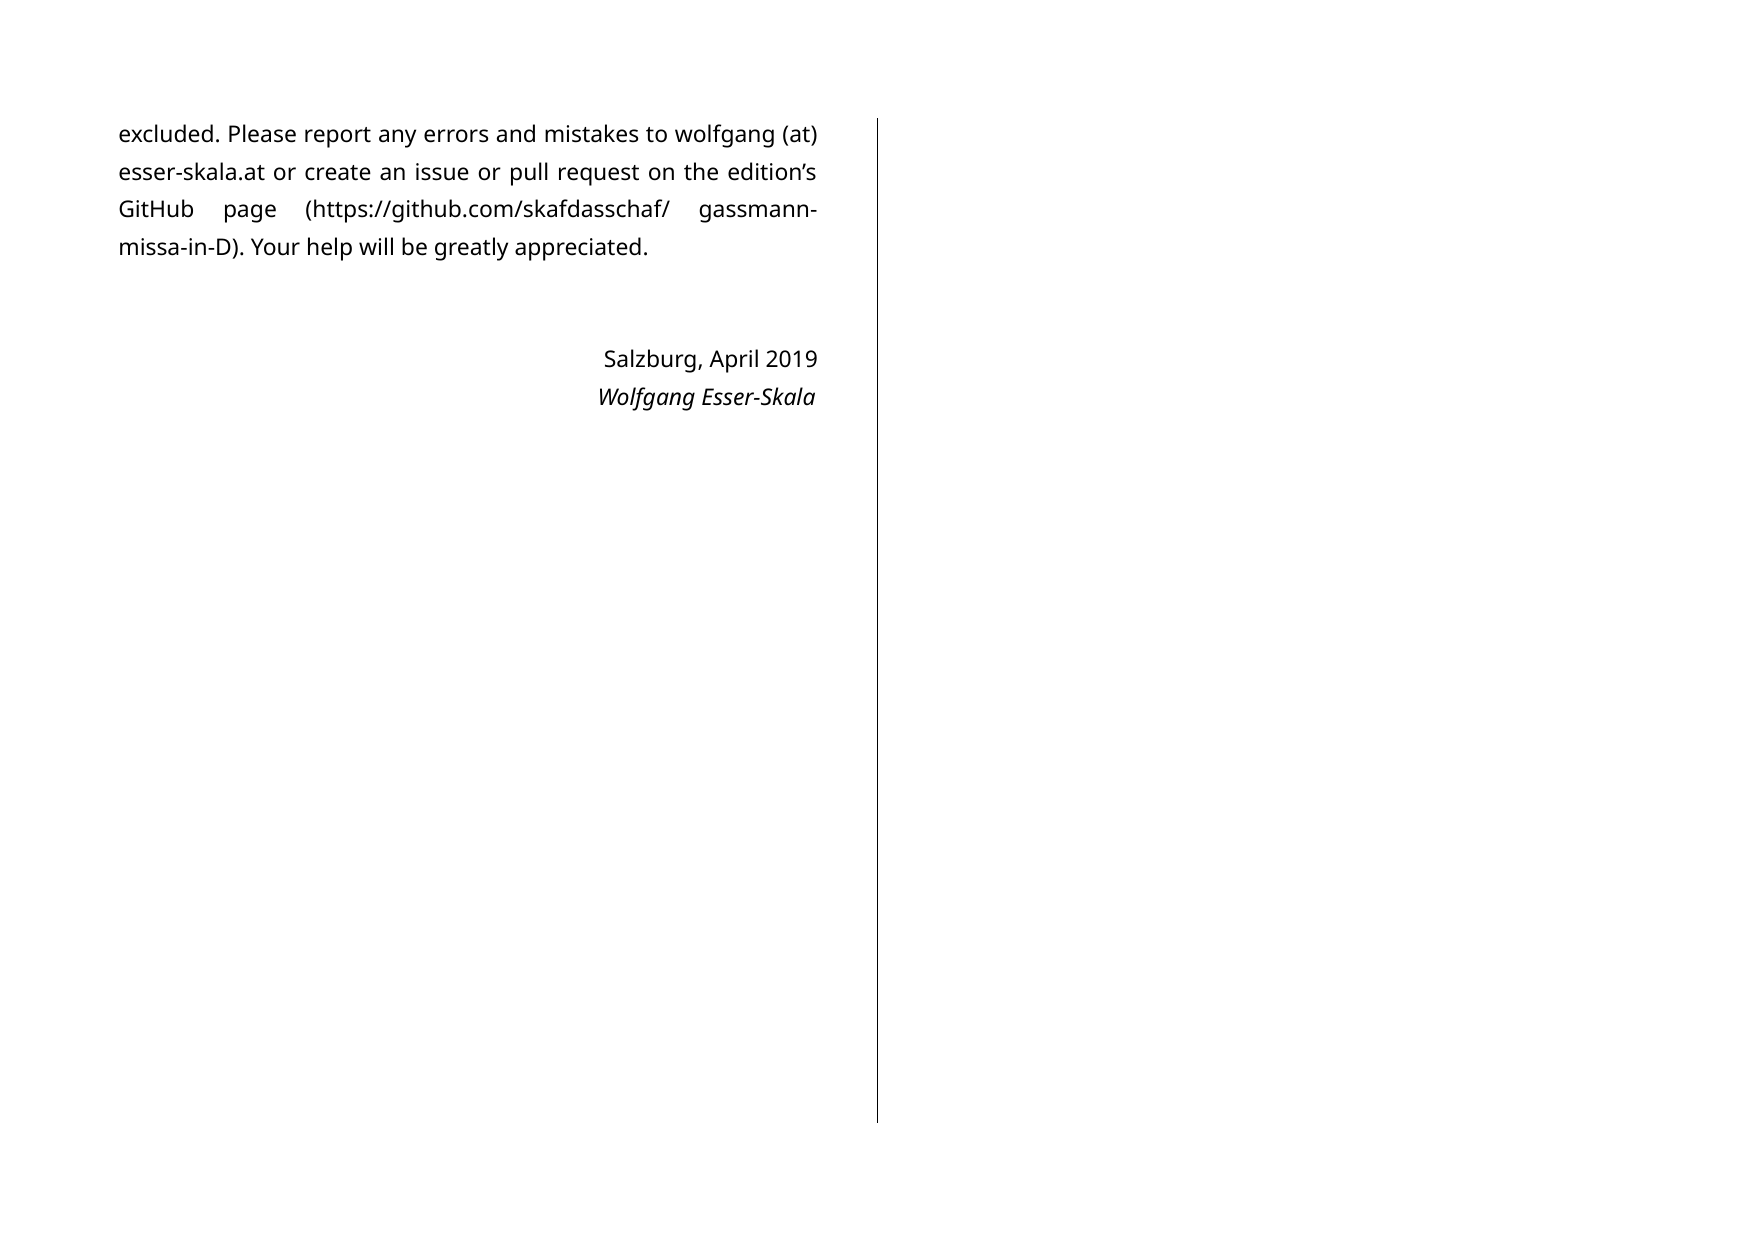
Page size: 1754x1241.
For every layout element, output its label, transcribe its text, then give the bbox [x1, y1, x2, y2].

text Salzburg, April 2019 Wolfgang Esser-Skala [118, 343, 818, 412]
text excluded. Please report any errors and mistakes to wolfgang (at) esser-skala.at or create an issue or pull request on the edition’s GitHub page (https://github.com/skafdasschaf/ gassmann-missa-in-D). Your help will be greatly appreciated. [118, 118, 818, 262]
